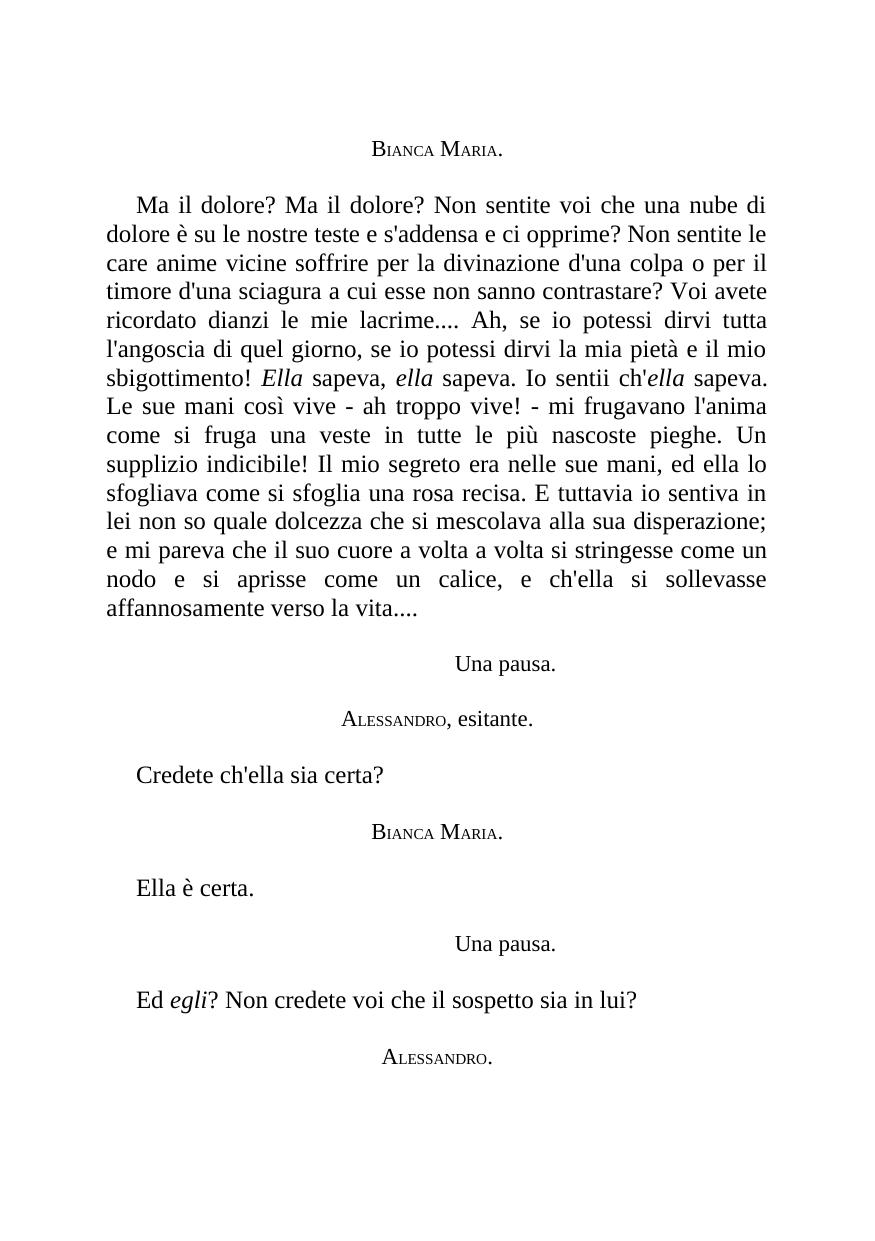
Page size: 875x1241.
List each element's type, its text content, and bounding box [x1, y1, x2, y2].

text Credete ch'ella sia certa? [106, 760, 768, 789]
text Ma il dolore? Ma il dolore? Non sentite voi che una nube di dolore è su le nostre teste e s'addensa e ci opprime? Non sentite le care anime vicine soffrire per la divinazione d'una colpa o per il timore d'una sciagura a cui esse non sanno contrastare? Voi avete ricordato dianzi le mie lacrime.... Ah, se io potessi dirvi tutta l'angoscia di quel giorno, se io potessi dirvi la mia pietà e il mio sbigottimento! Ella sapeva, ella sapeva. Io sentii ch'ella sapeva. Le sue mani così vive - ah troppo vive! - mi frugavano l'anima come si fruga una veste in tutte le più nascoste pieghe. Un supplizio indicibile! Il mio segreto era nelle sue mani, ed ella lo sfogliava come si sfoglia una rosa recisa. E tuttavia io sentiva in lei non so quale dolcezza che si mescolava alla sua disperazione; e mi pareva che il suo cuore a volta a volta si stringesse come un nodo e si aprisse come un calice, e ch'ella si sollevasse affannosamente verso la vita.... [106, 190, 768, 621]
text Ed egli? Non credete voi che il sospetto sia in lui? [106, 986, 768, 1014]
text Una pausa. [425, 650, 768, 676]
text Una pausa. [425, 930, 768, 957]
text Bianca Maria. [106, 135, 768, 161]
text Alessandro. [106, 1043, 768, 1069]
text Bianca Maria. [106, 818, 768, 844]
text Alessandro, esitante. [106, 705, 768, 732]
text Ella è certa. [106, 873, 768, 902]
